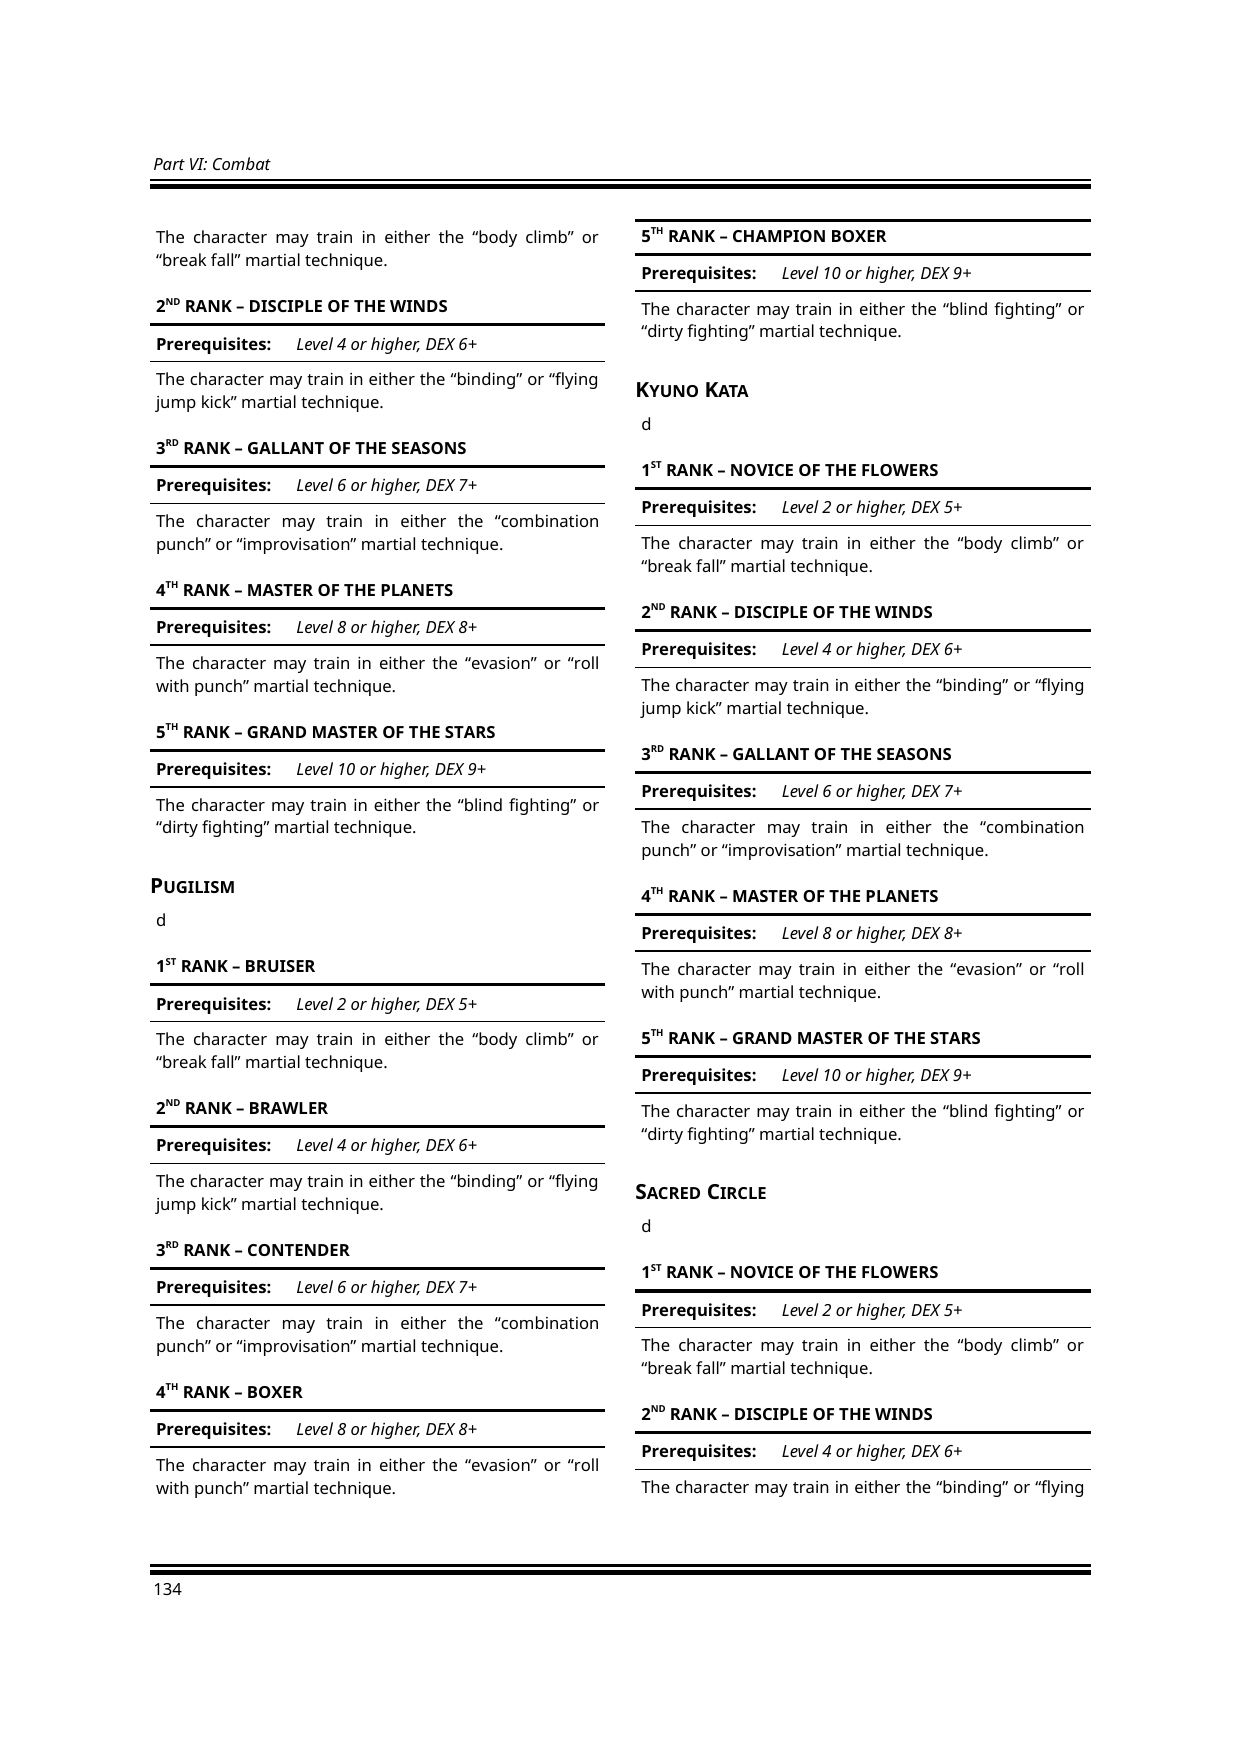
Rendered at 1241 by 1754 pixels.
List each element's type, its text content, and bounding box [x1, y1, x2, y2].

table_cell The character may train in either the “body climb” or “break fall” martial technique. [635, 1328, 1091, 1397]
table_cell 1st Rank – Novice of the Flowers [635, 1255, 1091, 1289]
table_cell 2nd Rank – Disciple of the Winds [635, 595, 1091, 629]
table_header d [635, 407, 1091, 453]
table_cell Level 6 or higher, DEX 7+ [291, 468, 605, 502]
table_cell Level 4 or higher, DEX 6+ [776, 632, 1091, 666]
table_cell The character may train in either the “combination punch” or “improvisation” martial technique. [150, 504, 605, 573]
table_header d [150, 903, 605, 949]
table_cell The character may train in either the “combination punch” or “improvisation” martial technique. [150, 1306, 605, 1375]
table_cell 4th Rank – Master of the Planets [150, 573, 605, 607]
table_cell Prerequisites: [635, 1058, 776, 1092]
table_cell The character may train in either the “evasion” or “roll with punch” martial technique. [150, 646, 605, 715]
table_cell Level 8 or higher, DEX 8+ [291, 1412, 605, 1446]
table_cell Level 4 or higher, DEX 6+ [291, 1128, 605, 1162]
table_cell Level 4 or higher, DEX 6+ [776, 1434, 1091, 1468]
table_cell Prerequisites: [150, 752, 291, 786]
table_cell Prerequisites: [635, 1434, 776, 1468]
subtitle Sacred Circle [635, 1177, 1091, 1206]
table_cell 2nd Rank – Disciple of the Winds [150, 289, 605, 323]
table_cell Prerequisites: [635, 256, 776, 290]
table_cell Prerequisites: [150, 326, 291, 361]
table_cell Level 6 or higher, DEX 7+ [776, 774, 1091, 808]
table_cell The character may train in either the “evasion” or “roll with punch” martial technique. [635, 952, 1091, 1021]
table_cell The character may train in either the “binding” or “flying [635, 1470, 1091, 1504]
table_cell Level 10 or higher, DEX 9+ [776, 256, 1091, 290]
table_cell Level 10 or higher, DEX 9+ [291, 752, 605, 786]
table_cell 4th Rank – Master of the Planets [635, 879, 1091, 913]
table_cell Level 2 or higher, DEX 5+ [291, 986, 605, 1021]
table_cell 5th Rank – Grand Master of the Stars [635, 1021, 1091, 1055]
table_cell Prerequisites: [635, 490, 776, 524]
table_cell 2nd Rank – Disciple of the Winds [635, 1397, 1091, 1431]
table_cell Level 8 or higher, DEX 8+ [776, 916, 1091, 950]
table_cell 1st Rank – Novice of the Flowers [635, 453, 1091, 487]
table_cell The character may train in either the “binding” or “flying jump kick” martial technique. [635, 668, 1091, 737]
subtitle Kyuno Kata [635, 376, 1091, 404]
table_cell Prerequisites: [150, 468, 291, 502]
table_cell Prerequisites: [150, 610, 291, 644]
table_cell The character may train in either the “binding” or “flying jump kick” martial technique. [150, 1164, 605, 1233]
table_cell The character may train in either the “body climb” or “break fall” martial technique. [635, 526, 1091, 595]
table_cell 5th Rank – Grand Master of the Stars [150, 715, 605, 749]
table_cell Level 6 or higher, DEX 7+ [291, 1270, 605, 1304]
table_cell Level 10 or higher, DEX 9+ [776, 1058, 1091, 1092]
table_cell Prerequisites: [635, 916, 776, 950]
table_cell Prerequisites: [635, 774, 776, 808]
table_cell 4th Rank – Boxer [150, 1375, 605, 1409]
table_cell The character may train in either the “combination punch” or “improvisation” martial technique. [635, 810, 1091, 879]
table_cell Level 4 or higher, DEX 6+ [291, 326, 605, 361]
table_cell 2nd Rank – Brawler [150, 1091, 605, 1125]
table_cell The character may train in either the “binding” or “flying jump kick” martial technique. [150, 362, 605, 431]
table_cell The character may train in either the “body climb” or “break fall” martial technique. [150, 219, 605, 289]
table_cell The character may train in either the “blind fighting” or “dirty fighting” martial technique. [635, 292, 1091, 361]
table_cell 3rd Rank – Gallant of the Seasons [635, 737, 1091, 771]
table_cell Prerequisites: [635, 632, 776, 666]
table_cell Level 2 or higher, DEX 5+ [776, 490, 1091, 524]
subtitle Pugilism [150, 872, 605, 900]
table_cell Prerequisites: [150, 1412, 291, 1446]
table_cell Prerequisites: [635, 1293, 776, 1327]
table_cell Level 8 or higher, DEX 8+ [291, 610, 605, 644]
table_cell Prerequisites: [150, 1270, 291, 1304]
table_cell The character may train in either the “body climb” or “break fall” martial technique. [150, 1022, 605, 1091]
table_cell 5th Rank – Champion Boxer [635, 222, 1091, 253]
table_cell 3rd Rank – Gallant of the Seasons [150, 431, 605, 465]
table_cell The character may train in either the “blind fighting” or “dirty fighting” martial technique. [635, 1094, 1091, 1162]
table_header d [635, 1209, 1091, 1255]
table_cell The character may train in either the “blind fighting” or “dirty fighting” martial technique. [150, 788, 605, 857]
table_cell Prerequisites: [150, 986, 291, 1021]
table_cell The character may train in either the “evasion” or “roll with punch” martial technique. [150, 1448, 605, 1517]
table_cell Prerequisites: [150, 1128, 291, 1162]
table_cell 3rd Rank – Contender [150, 1233, 605, 1267]
table_cell 1st Rank – Bruiser [150, 949, 605, 983]
table_cell Level 2 or higher, DEX 5+ [776, 1293, 1091, 1327]
